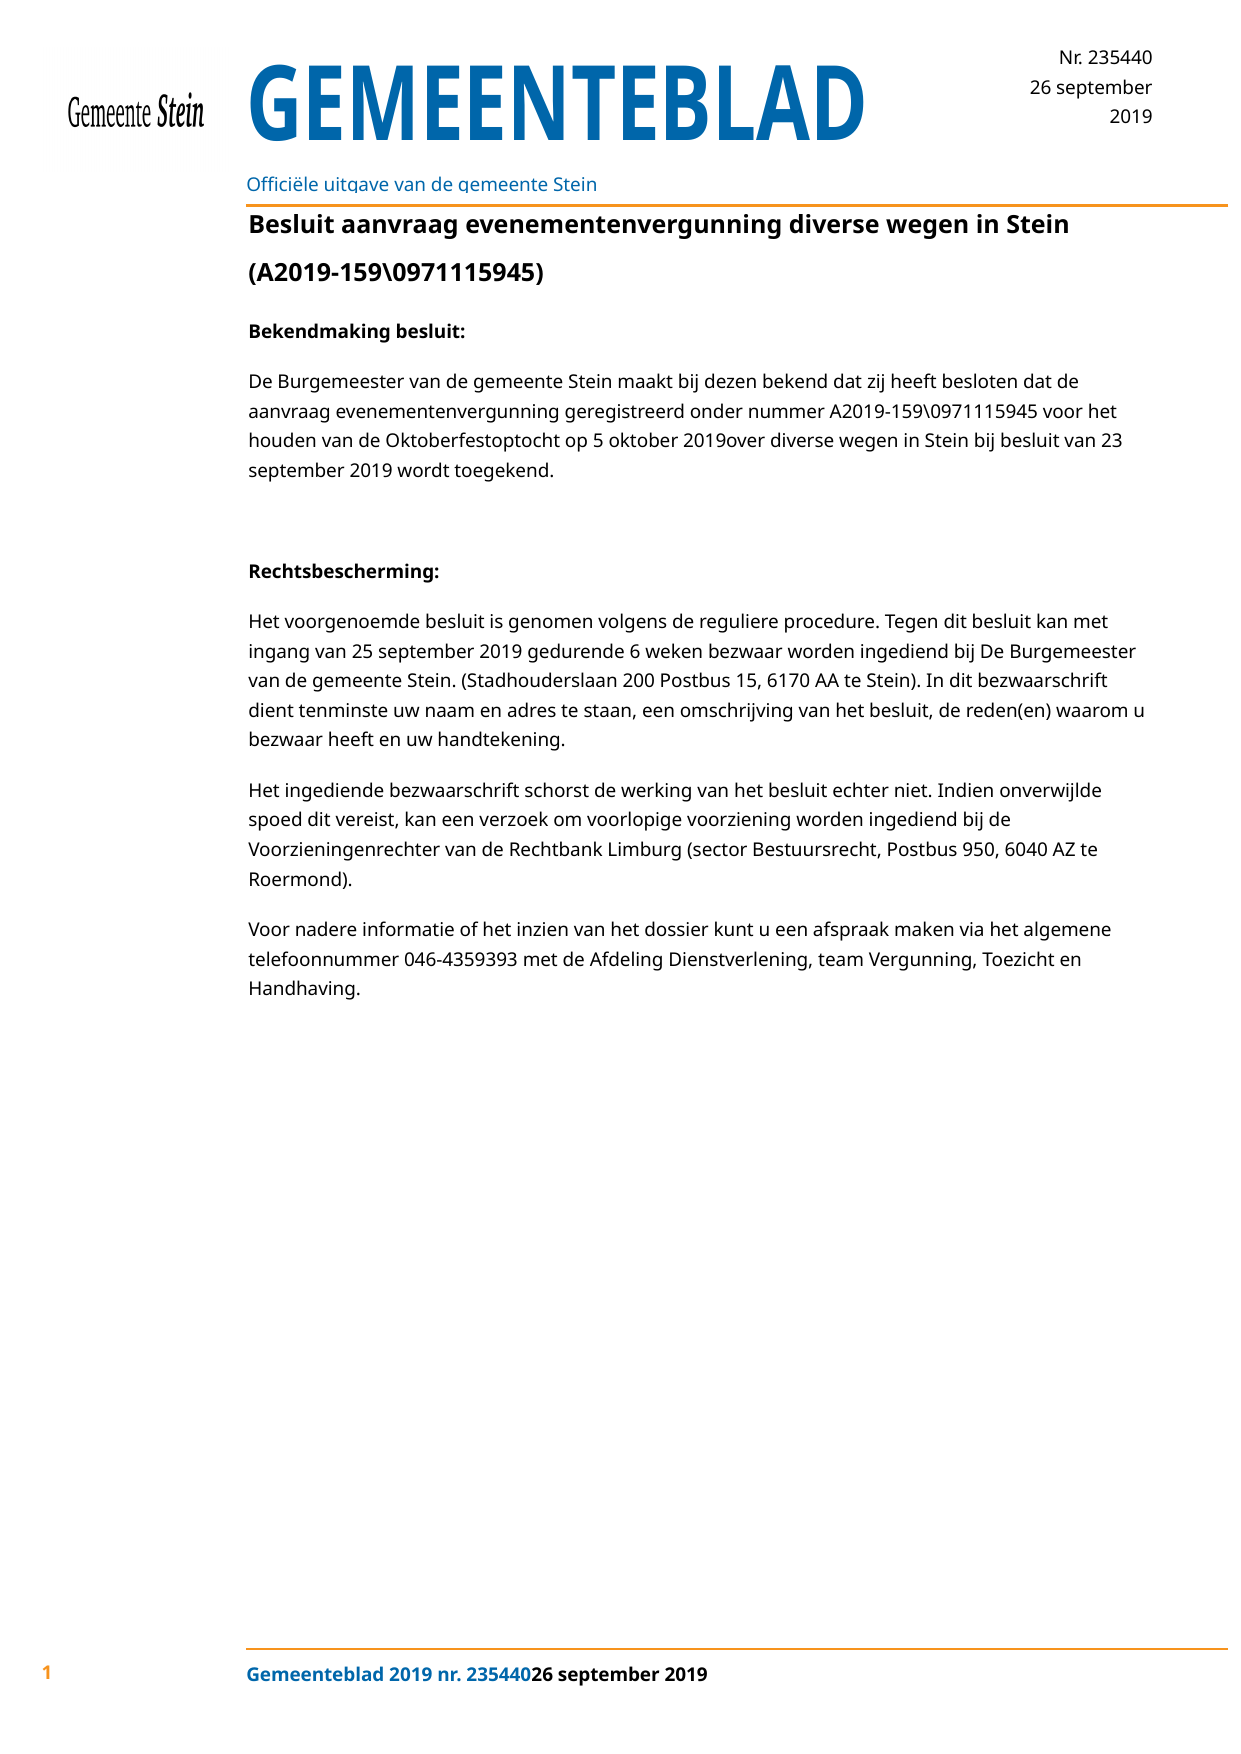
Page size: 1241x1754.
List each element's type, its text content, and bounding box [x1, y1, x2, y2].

text Bekendmaking besluit: [248, 318, 1152, 344]
text Rechtsbescherming: [248, 558, 1152, 584]
text Het ingediende bezwaarschrift schorst de werking van het besluit echter niet. Indien onverwijlde spoed dit vereist, kan een verzoek om voorlopige voorziening worden ingediend bij de Voorzieningenrechter van de Rechtbank Limburg (sector Bestuursrecht, Postbus 950, 6040 AZ te Roermond). [248, 777, 1152, 892]
text Besluit aanvraag evenementenvergunning diverse wegen in Stein (A2019-159\0971115945) [248, 207, 1152, 288]
text Het voorgenoemde besluit is genomen volgens de reguliere procedure. Tegen dit besluit kan met ingang van 25 september 2019 gedurende 6 weken bezwaar worden ingediend bij De Burgemeester van de gemeente Stein. (Stadhouderslaan 200 Postbus 15, 6170 AA te Stein). In dit bezwaarschrift dient tenminste uw naam en adres te staan, een omschrijving van het besluit, de reden(en) waarom u bezwaar heeft en uw handtekening. [248, 608, 1152, 752]
text Voor nadere informatie of het inzien van het dossier kunt u een afspraak maken via het algemene telefoonnummer 046-4359393 met de Afdeling Dienstverlening, team Vergunning, Toezicht en Handhaving. [248, 916, 1152, 1001]
picture [41, 47, 231, 172]
text De Burgemeester van de gemeente Stein maakt bij dezen bekend dat zij heeft besloten dat de aanvraag evenementenvergunning geregistreerd onder nummer A2019-159\0971115945 voor het houden van de Oktoberfestoptocht op 5 oktober 2019over diverse wegen in Stein bij besluit van 23 september 2019 wordt toegekend. [248, 368, 1152, 483]
